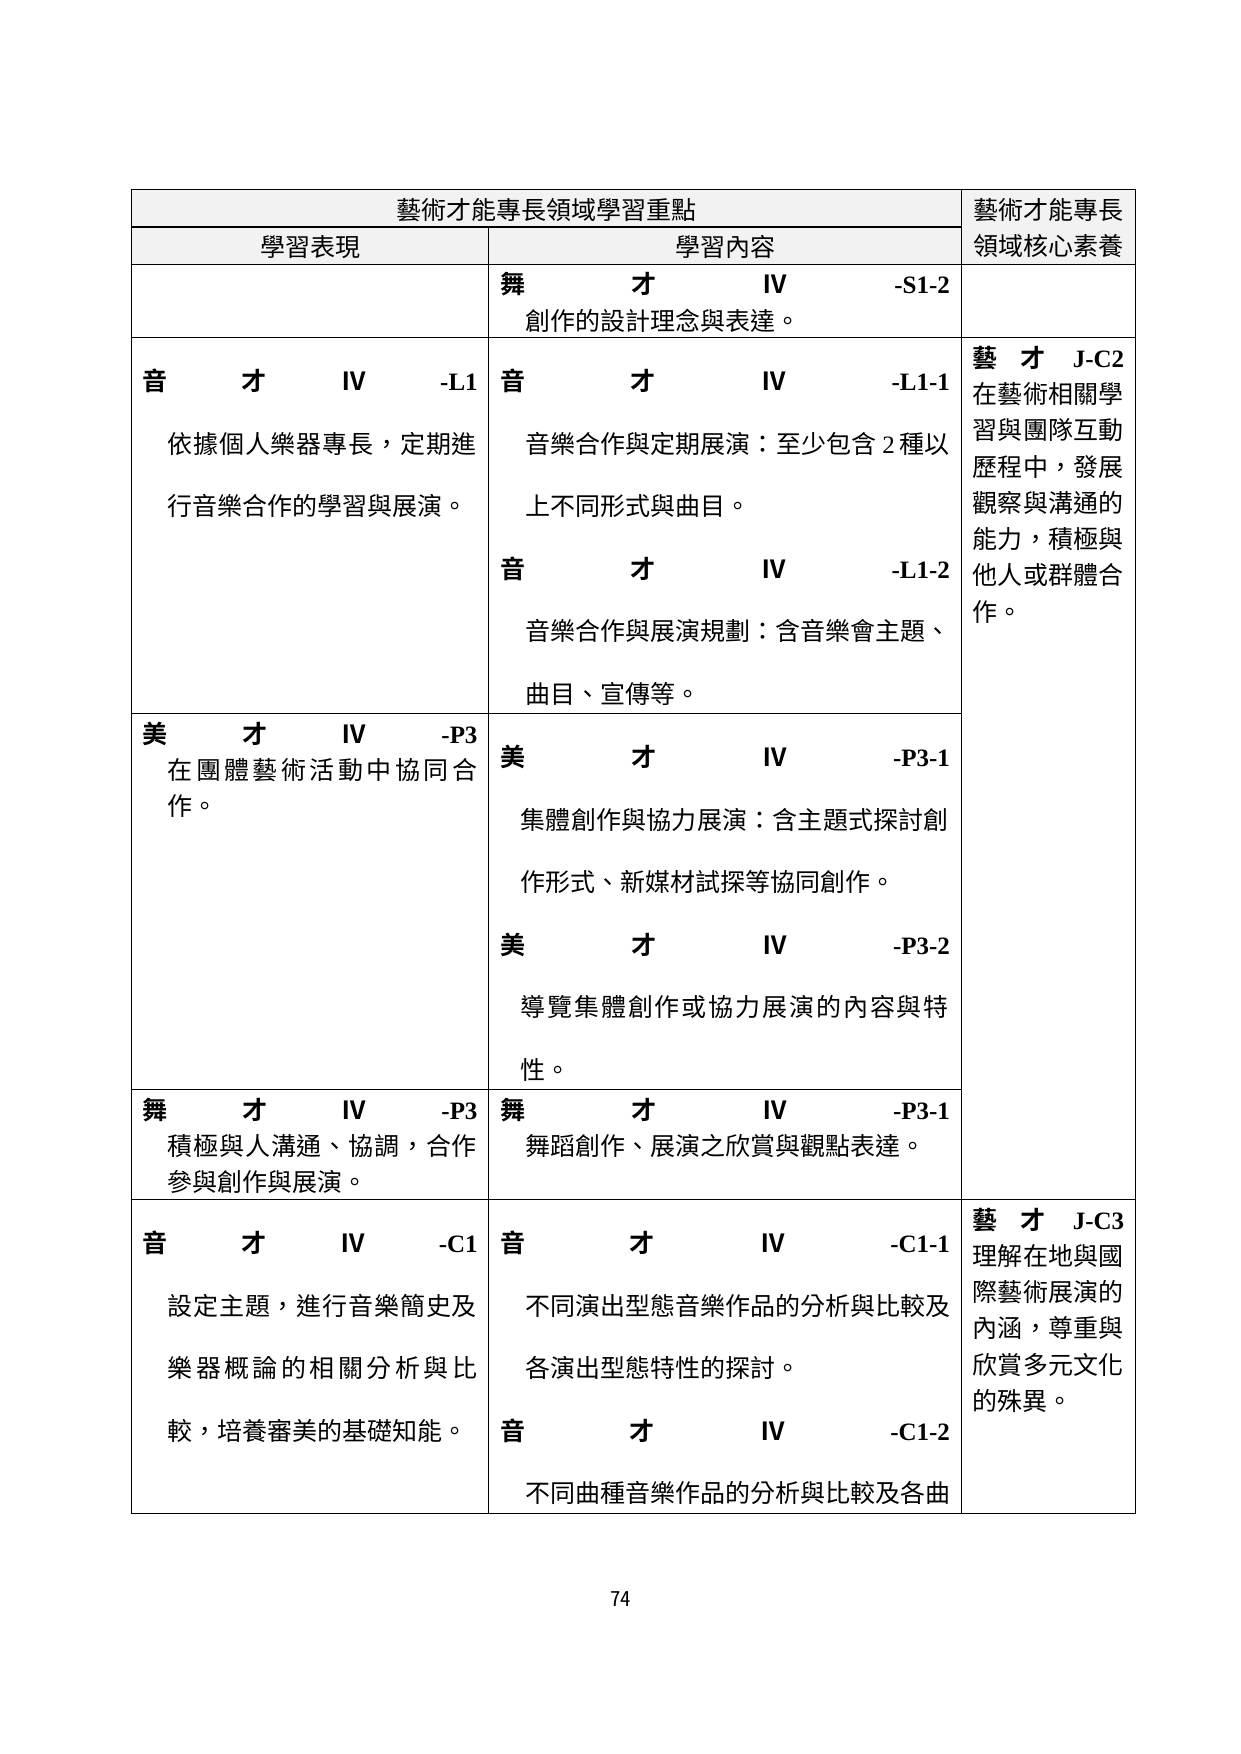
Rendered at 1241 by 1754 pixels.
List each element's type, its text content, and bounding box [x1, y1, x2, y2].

table_cell 舞才Ⅳ-S1-2 創作的設計理念與表達。 [489, 265, 961, 337]
table_cell 藝才J-C3 理解在地與國際藝術展演的內涵，尊重與欣賞多元文化的殊異。 [962, 1200, 1135, 1513]
table_cell 舞才Ⅳ-P3-1 舞蹈創作、展演之欣賞與觀點表達。 [489, 1090, 961, 1199]
table_cell [962, 265, 1135, 337]
table_header 藝術才能專長領域核心素養 [962, 190, 1135, 264]
table_cell 美才Ⅳ-P3-1 集體創作與協力展演：含主題式探討創作形式、新媒材試探等協同創作。 美才Ⅳ-P3-2 導覽集體創作或協力展演的內容與特性。 [489, 714, 961, 1089]
table_header 藝術才能專長領域學習重點 [132, 190, 961, 226]
table_cell 音才Ⅳ-C1 設定主題，進行音樂簡史及樂器概論的相關分析與比較，培養審美的基礎知能。 [132, 1200, 488, 1513]
table_cell 美才Ⅳ-P3 在團體藝術活動中協同合作。 [132, 714, 488, 1089]
table_cell 藝才J-C2 在藝術相關學習與團隊互動歷程中，發展觀察與溝通的能力，積極與他人或群體合作。 [962, 338, 1135, 1199]
table_cell 學習內容 [489, 228, 961, 264]
table_cell 音才Ⅳ-C1-1 不同演出型態音樂作品的分析與比較及各演出型態特性的探討。 音才Ⅳ-C1-2 不同曲種音樂作品的分析與比較及各曲 [489, 1200, 961, 1513]
table_cell 音才Ⅳ-L1 依據個人樂器專長，定期進行音樂合作的學習與展演。 [132, 338, 488, 713]
table_cell 舞才Ⅳ-P3 積極與人溝通、協調，合作參與創作與展演。 [132, 1090, 488, 1199]
table_cell 音才Ⅳ-L1-1 音樂合作與定期展演：至少包含2種以上不同形式與曲目。 音才Ⅳ-L1-2 音樂合作與展演規劃：含音樂會主題、曲目、宣傳等。 [489, 338, 961, 713]
table_cell [132, 265, 488, 337]
table_cell 學習表現 [132, 228, 488, 264]
